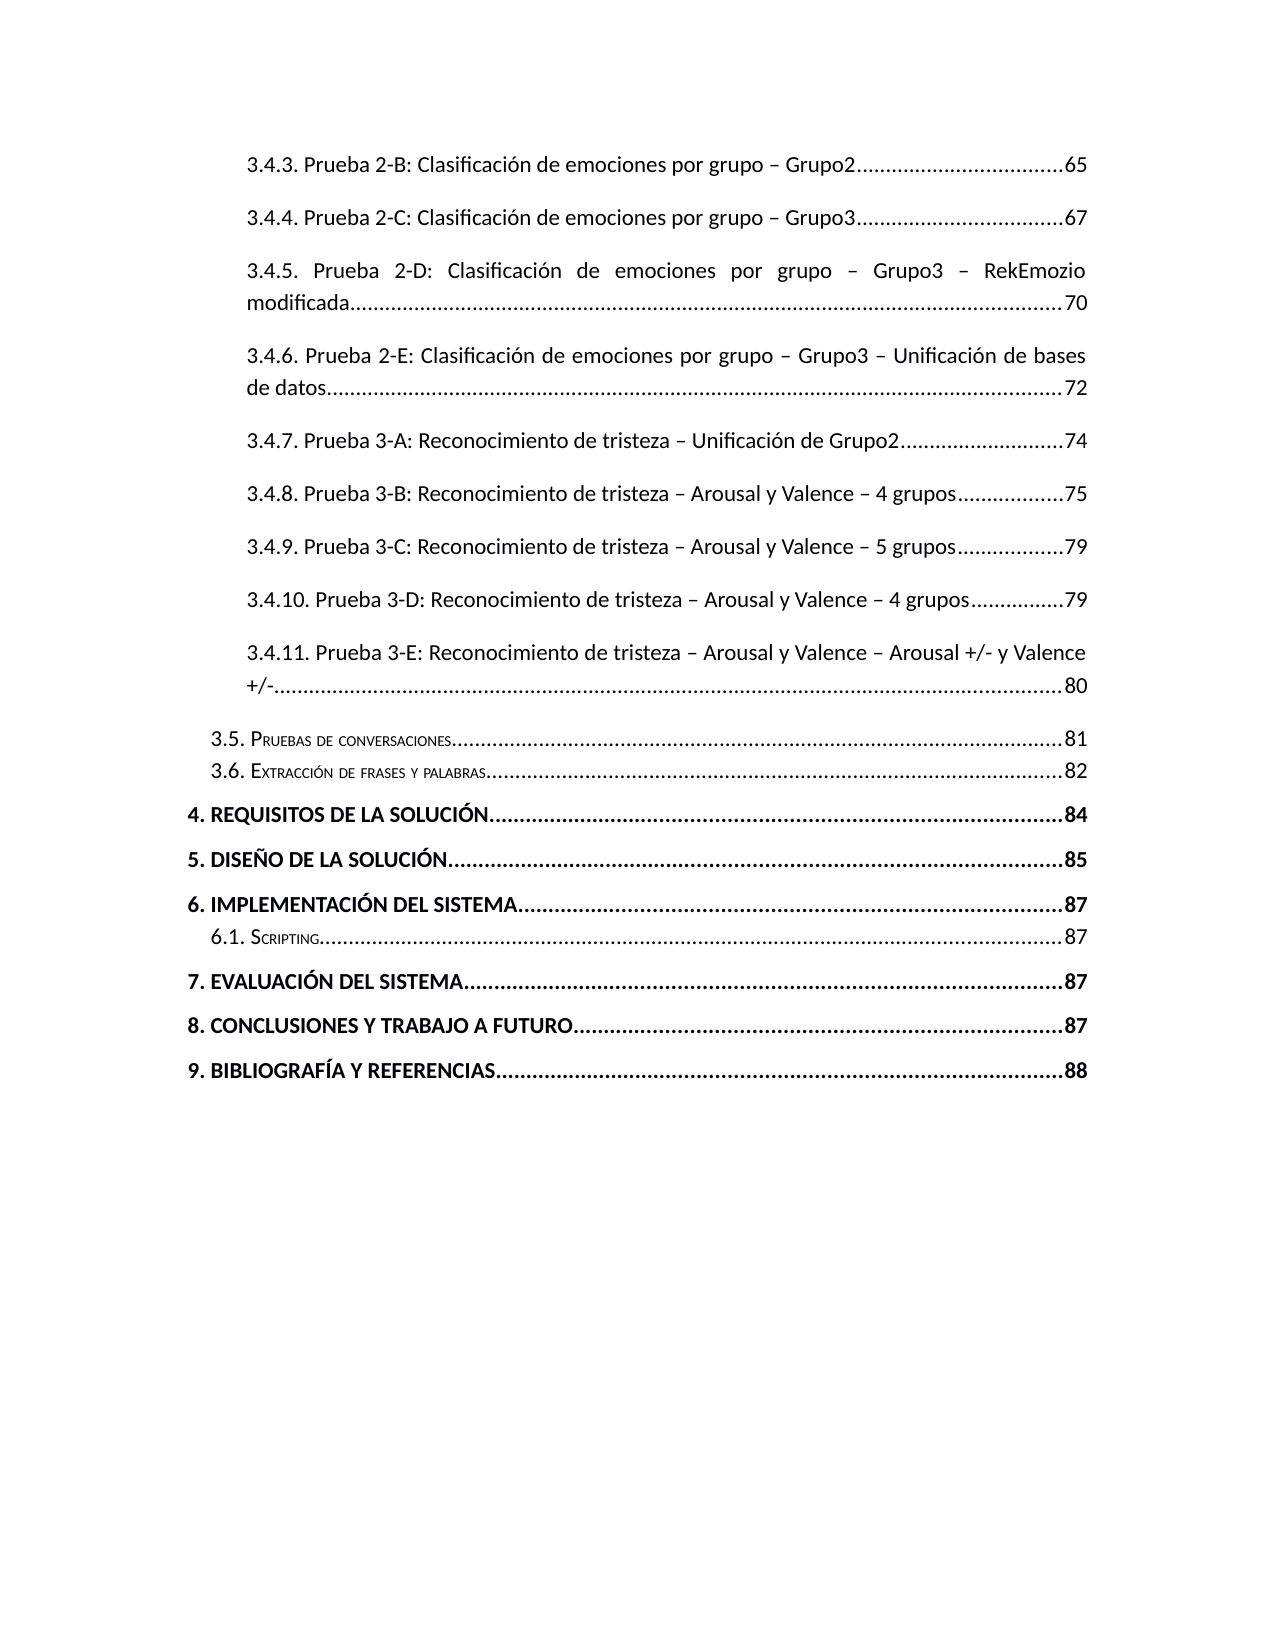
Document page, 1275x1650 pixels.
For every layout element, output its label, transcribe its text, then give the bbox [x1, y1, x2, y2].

text 3.4.6. Prueba 2-E: Clasificación de emociones por grupo – Grupo3 – Unificación de bases de datos 72 [246, 341, 1087, 401]
text 3.4.5. Prueba 2-D: Clasificación de emociones por grupo – Grupo3 – RekEmozio modificada 70 [246, 256, 1087, 316]
text 5. Diseño de la Solución 85 [187, 845, 1087, 873]
text 3.6. Extracción de frases y palabras 82 [210, 756, 1087, 784]
text 3.4.11. Prueba 3-E: Reconocimiento de tristeza – Arousal y Valence – Arousal +/- y Valence +/- 80 [246, 638, 1087, 699]
text 6. Implementación del Sistema 87 [187, 890, 1087, 918]
text 3.4.7. Prueba 3-A: Reconocimiento de tristeza – Unificación de Grupo2 74 [246, 426, 1087, 454]
text 3.4.4. Prueba 2-C: Clasificación de emociones por grupo – Grupo3 67 [246, 203, 1087, 231]
text 9. Bibliografía y Referencias 88 [187, 1056, 1087, 1084]
text 4. Requisitos de la Solución 84 [187, 801, 1087, 829]
text 3.4.8. Prueba 3-B: Reconocimiento de tristeza – Arousal y Valence – 4 grupos 75 [246, 479, 1087, 507]
text 3.4.3. Prueba 2-B: Clasificación de emociones por grupo – Grupo2 65 [246, 150, 1087, 178]
text 6.1. Scripting 87 [210, 922, 1087, 950]
text 7. Evaluación del Sistema 87 [187, 967, 1087, 995]
text 3.5. Pruebas de conversaciones 81 [210, 724, 1087, 752]
text 8. Conclusiones y Trabajo a Futuro 87 [187, 1012, 1087, 1039]
text 3.4.9. Prueba 3-C: Reconocimiento de tristeza – Arousal y Valence – 5 grupos 79 [246, 532, 1087, 561]
text 3.4.10. Prueba 3-D: Reconocimiento de tristeza – Arousal y Valence – 4 grupos 79 [246, 586, 1087, 613]
